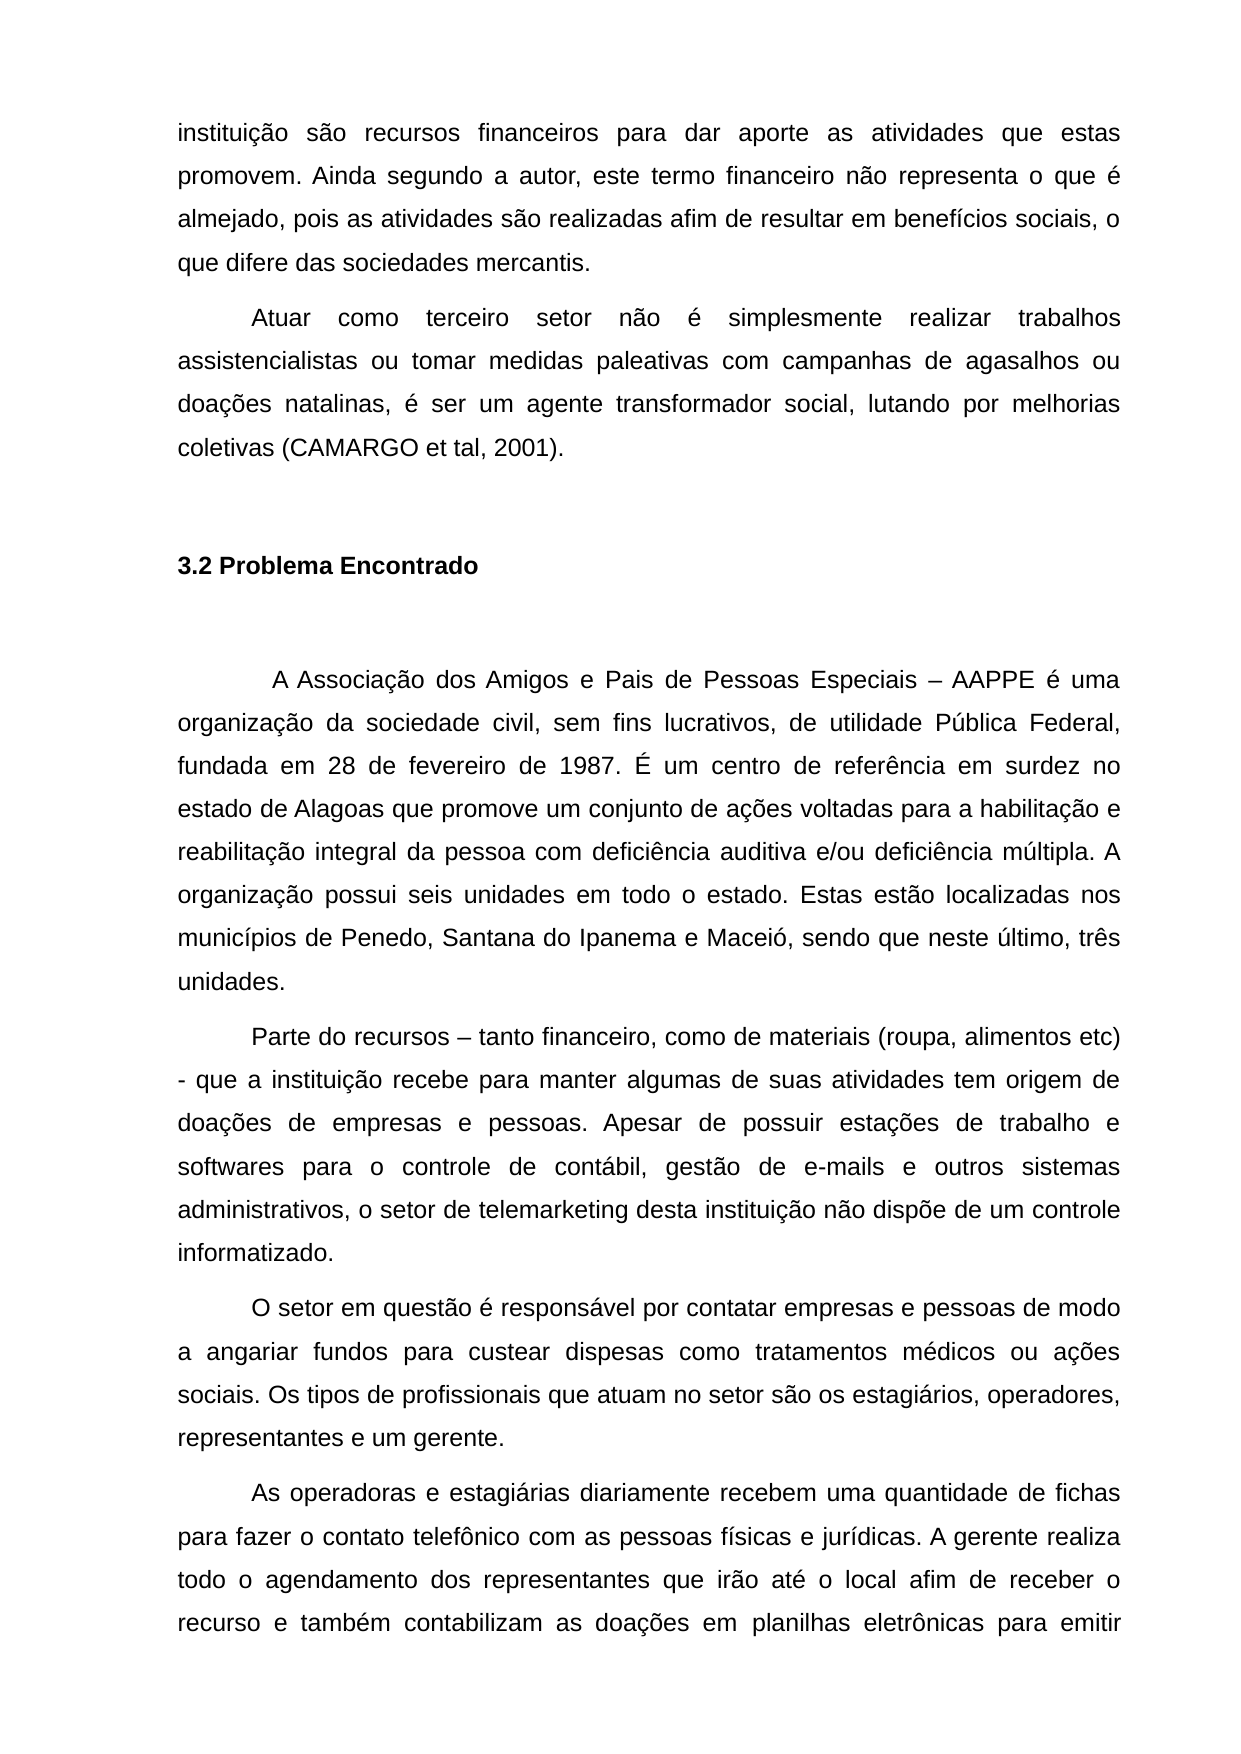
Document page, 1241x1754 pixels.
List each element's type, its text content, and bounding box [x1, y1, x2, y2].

text As operadoras e estagiárias diariamente recebem uma quantidade de fichas para fazer o contato telefônico com as pessoas físicas e jurídicas. A gerente realiza todo o agendamento dos representantes que irão até o local afim de receber o recurso e também contabilizam as doações em planilhas eletrônicas para emitir [177, 1478, 1122, 1636]
text O setor em questão é responsável por contatar empresas e pessoas de modo a angariar fundos para custear dispesas como tratamentos médicos ou ações sociais. Os tipos de profissionais que atuam no setor são os estagiários, operadores, representantes e um gerente. [177, 1293, 1122, 1451]
text Parte do recursos – tanto financeiro, como de materiais (roupa, alimentos etc) - que a instituição recebe para manter algumas de suas atividades tem origem de doações de empresas e pessoas. Apesar de possuir estações de trabalho e softwares para o controle de contábil, gestão de e-mails e outros sistemas administrativos, o setor de telemarketing desta instituição não dispõe de um controle informatizado. [177, 1022, 1122, 1266]
text A Associação dos Amigos e Pais de Pessoas Especiais – AAPPE é uma organização da sociedade civil, sem fins lucrativos, de utilidade Pública Federal, fundada em 28 de fevereiro de 1987. É um centro de referência em surdez no estado de Alagoas que promove um conjunto de ações voltadas para a habilitação e reabilitação integral da pessoa com deficiência auditiva e/ou deficiência múltipla. A organização possui seis unidades em todo o estado. Estas estão localizadas nos municípios de Penedo, Santana do Ipanema e Maceió, sendo que neste último, três unidades. [177, 664, 1122, 995]
text Atuar como terceiro setor não é simplesmente realizar trabalhos assistencialistas ou tomar medidas paleativas com campanhas de agasalhos ou doações natalinas, é ser um agente transformador social, lutando por melhorias coletivas (CAMARGO et tal, 2001). [177, 303, 1122, 461]
subtitle 3.2 Problema Encontrado [177, 517, 1122, 580]
text instituição são recursos financeiros para dar aporte as atividades que estas promovem. Ainda segundo a autor, este termo financeiro não representa o que é almejado, pois as atividades são realizadas afim de resultar em benefícios sociais, o que difere das sociedades mercantis. [177, 118, 1122, 276]
